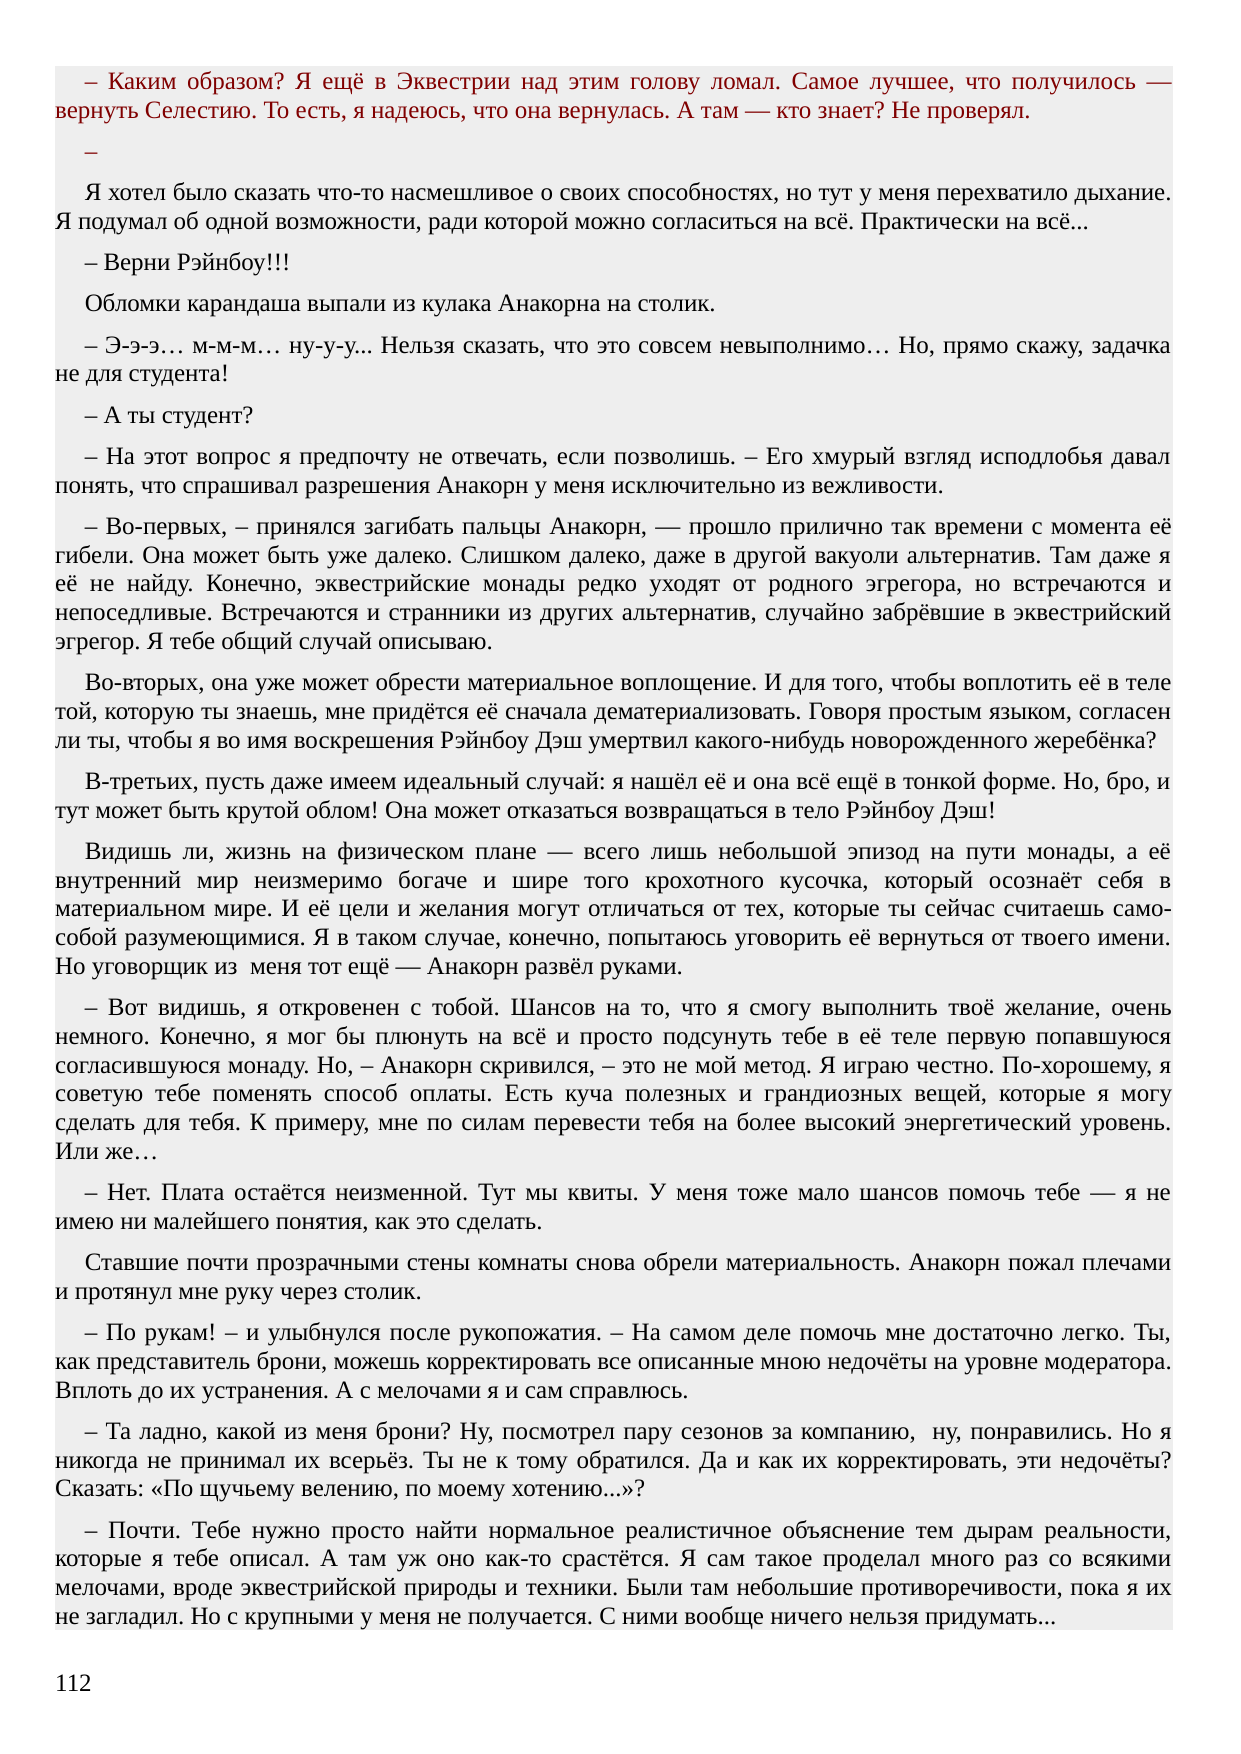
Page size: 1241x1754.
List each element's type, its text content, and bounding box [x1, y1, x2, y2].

text Видишь ли, жизнь на физическом плане — всего лишь небольшой эпизод на пути монады, а её внутренний мир неизмеримо богаче и шире того крохотного кусочка, который осознаёт себя в материальном мире. И её цели и желания могут отличаться от тех, которые ты сейчас считаешь само-собой разумеющимися. Я в таком случае, конечно, попытаюсь уговорить её вернуться от твоего имени. Но уговорщик из меня тот ещё — Анакорн развёл руками. [55, 836, 1173, 980]
text Обломки карандаша выпали из кулака Анакорна на столик. [55, 288, 1173, 317]
text – Вот видишь, я откровенен с тобой. Шансов на то, что я смогу выполнить твоё желание, очень немного. Конечно, я мог бы плюнуть на всё и просто подсунуть тебе в её теле первую попавшуюся согласившуюся монаду. Но, – Анакорн скривился, – это не мой метод. Я играю честно. По-хорошему, я советую тебе поменять способ оплаты. Есть куча полезных и грандиозных вещей, которые я могу сделать для тебя. К примеру, мне по силам перевести тебя на более высокий энергетический уровень. Или же… [55, 992, 1173, 1165]
text – Верни Рэйнбоу!!! [55, 247, 1173, 276]
text – По рукам! – и улыбнулся после рукопожатия. – На самом деле помочь мне достаточно легко. Ты, как представитель брони, можешь корректировать все описанные мною недочёты на уровне модератора. Вплоть до их устранения. А с мелочами я и сам справлюсь. [55, 1317, 1173, 1403]
text Я хотел было сказать что-то насмешливое о своих способностях, но тут у меня перехватило дыхание. Я подумал об одной возможности, ради которой можно согласиться на всё. Практически на всё... [55, 177, 1173, 235]
text Во-вторых, она уже может обрести материальное воплощение. И для того, чтобы воплотить её в теле той, которую ты знаешь, мне придётся её сначала дематериализовать. Говоря простым языком, согласен ли ты, чтобы я во имя воскрешения Рэйнбоу Дэш умертвил какого-нибудь новорожденного жеребёнка? [55, 667, 1173, 753]
text – На этот вопрос я предпочту не отвечать, если позволишь. – Его хмурый взгляд исподлобья давал понять, что спрашивал разрешения Анакорн у меня исключительно из вежливости. [55, 441, 1173, 498]
text – Нет. Плата остаётся неизменной. Тут мы квиты. У меня тоже мало шансов помочь тебе — я не имею ни малейшего понятия, как это сделать. [55, 1177, 1173, 1235]
text – Та ладно, какой из меня брони? Ну, посмотрел пару сезонов за компанию, ну, понравились. Но я никогда не принимал их всерьёз. Ты не к тому обратился. Да и как их корректировать, эти недочёты? Сказать: «По щучьему велению, по моему хотению...»? [55, 1416, 1173, 1502]
text – Почти. Тебе нужно просто найти нормальное реалистичное объяснение тем дырам реальности, которые я тебе описал. А там уж оно как-то срастётся. Я сам такое проделал много раз со всякими мелочами, вроде эквестрийской природы и техники. Были там небольшие противоречивости, пока я их не загладил. Но с крупными у меня не получается. С ними вообще ничего нельзя придумать... [55, 1515, 1173, 1630]
text – А ты студент? [55, 400, 1173, 428]
text – [55, 136, 1173, 165]
text – Во-первых, – принялся загибать пальцы Анакорн, — прошло прилично так времени с момента её гибели. Она может быть уже далеко. Слишком далеко, даже в другой вакуоли альтернатив. Там даже я её не найду. Конечно, эквестрийские монады редко уходят от родного эгрегора, но встречаются и непоседливые. Встречаются и странники из других альтернатив, случайно забрёвшие в эквестрийский эгрегор. Я тебе общий случай описываю. [55, 511, 1173, 655]
text – Каким образом? Я ещё в Эквестрии над этим голову ломал. Самое лучшее, что получилось — вернуть Селестию. То есть, я надеюсь, что она вернулась. А там — кто знает? Не проверял. [55, 66, 1173, 123]
text В-третьих, пусть даже имеем идеальный случай: я нашёл её и она всё ещё в тонкой форме. Но, бро, и тут может быть крутой облом! Она может отказаться возвращаться в тело Рэйнбоу Дэш! [55, 766, 1173, 823]
text Ставшие почти прозрачными стены комнаты снова обрели материальность. Анакорн пожал плечами и протянул мне руку через столик. [55, 1247, 1173, 1305]
text – Э-э-э… м-м-м… ну-у-у... Нельзя сказать, что это совсем невыполнимо… Но, прямо скажу, задачка не для студента! [55, 330, 1173, 387]
